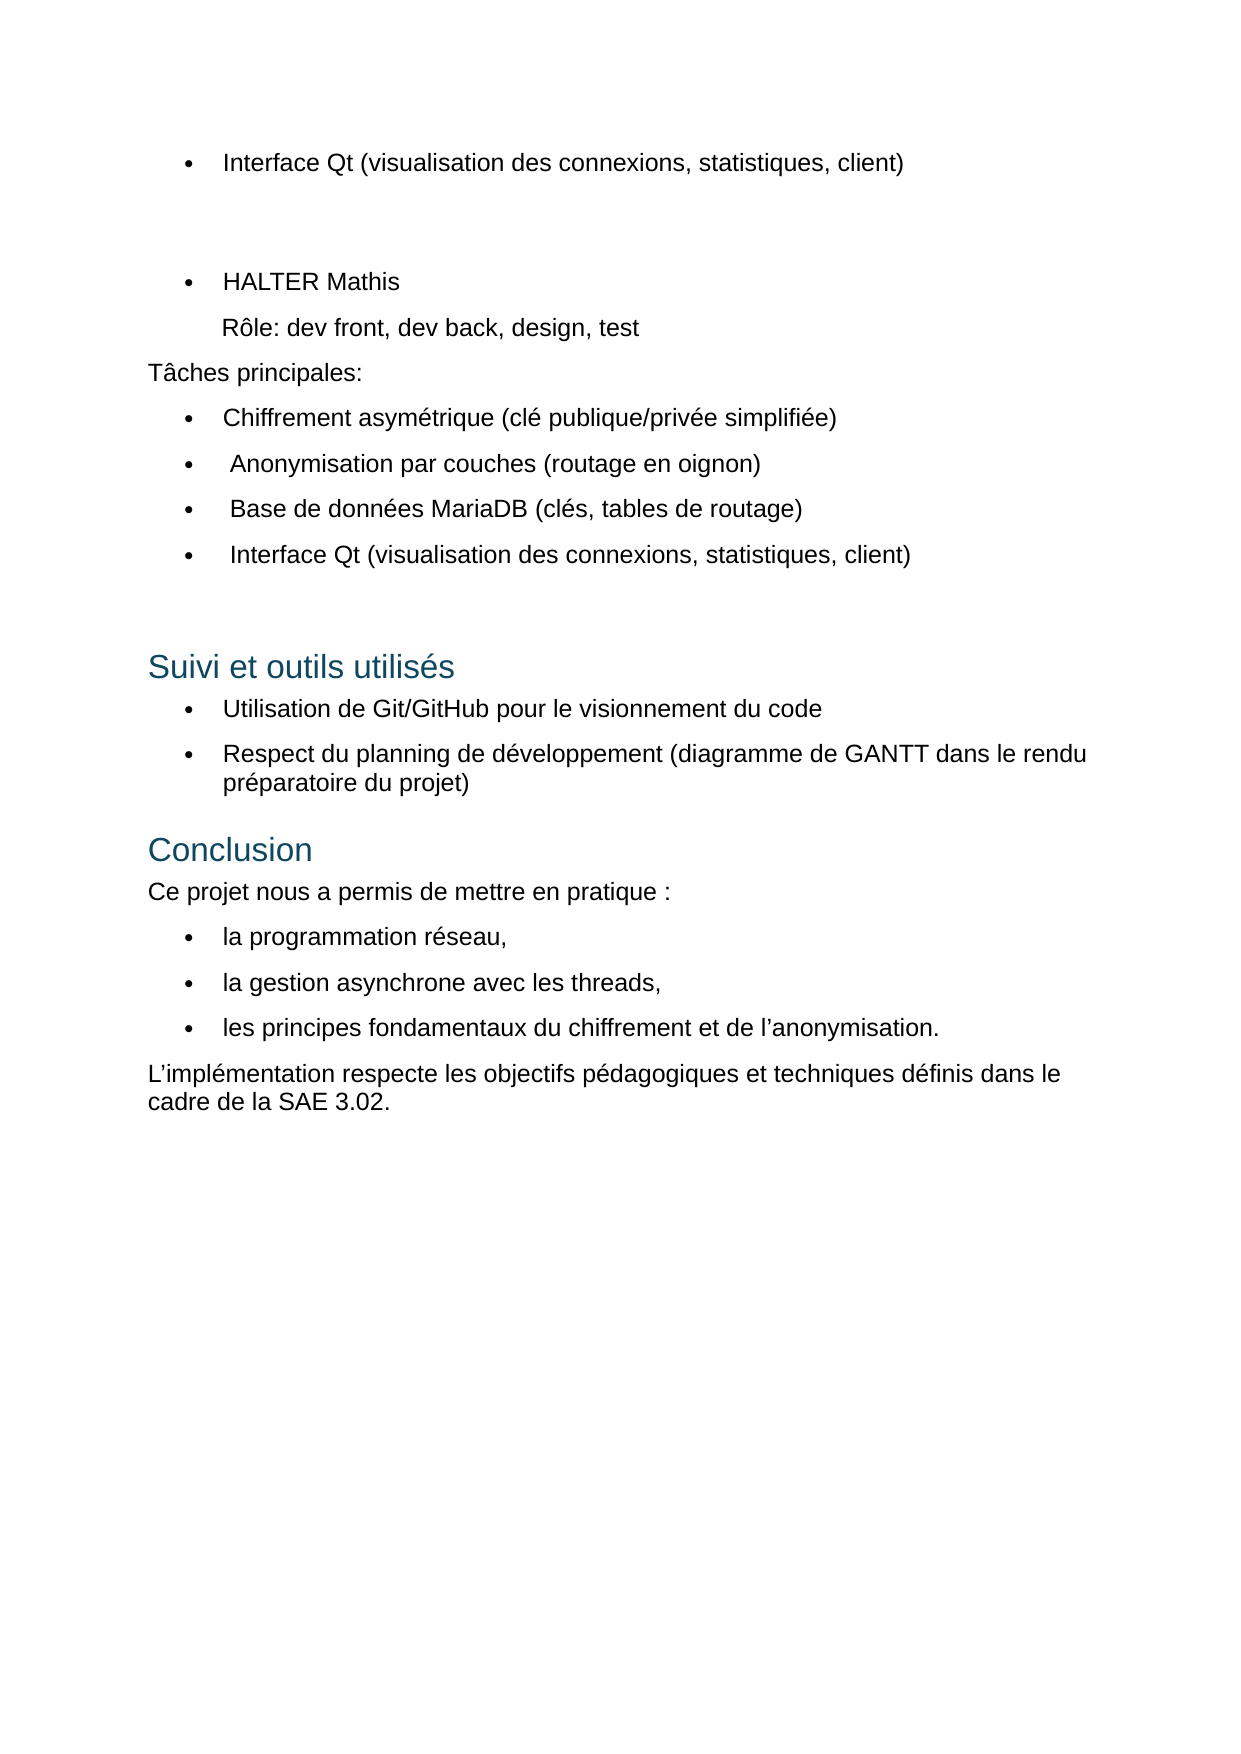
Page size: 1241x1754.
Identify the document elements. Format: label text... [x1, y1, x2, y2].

list la programmation réseau, [185, 922, 1093, 951]
text Tâches principales: [148, 358, 1093, 387]
list la gestion asynchrone avec les threads, [185, 968, 1093, 997]
list Anonymisation par couches (routage en oignon) [185, 449, 1093, 478]
text Rôle: dev front, dev back, design, test [148, 313, 1093, 341]
list Utilisation de Git/GitHub pour le visionnement du code [185, 694, 1093, 723]
list les principes fondamentaux du chiffrement et de l’anonymisation. [185, 1013, 1093, 1042]
list Respect du planning de développement (diagramme de GANTT dans le rendu préparatoire du projet) [185, 739, 1093, 797]
list Base de données MariaDB (clés, tables de routage) [185, 494, 1093, 523]
list Chiffrement asymétrique (clé publique/privée simplifiée) [185, 403, 1093, 432]
subtitle Conclusion [148, 830, 1093, 869]
text L’implémentation respecte les objectifs pédagogiques et techniques définis dans le cadre de la SAE 3.02. [148, 1059, 1093, 1116]
list Interface Qt (visualisation des connexions, statistiques, client) [185, 148, 1093, 176]
subtitle Suivi et outils utilisés [148, 647, 1093, 686]
list Interface Qt (visualisation des connexions, statistiques, client) [185, 540, 1093, 568]
text Ce projet nous a permis de mettre en pratique : [148, 877, 1093, 906]
list HALTER Mathis [185, 267, 1093, 296]
